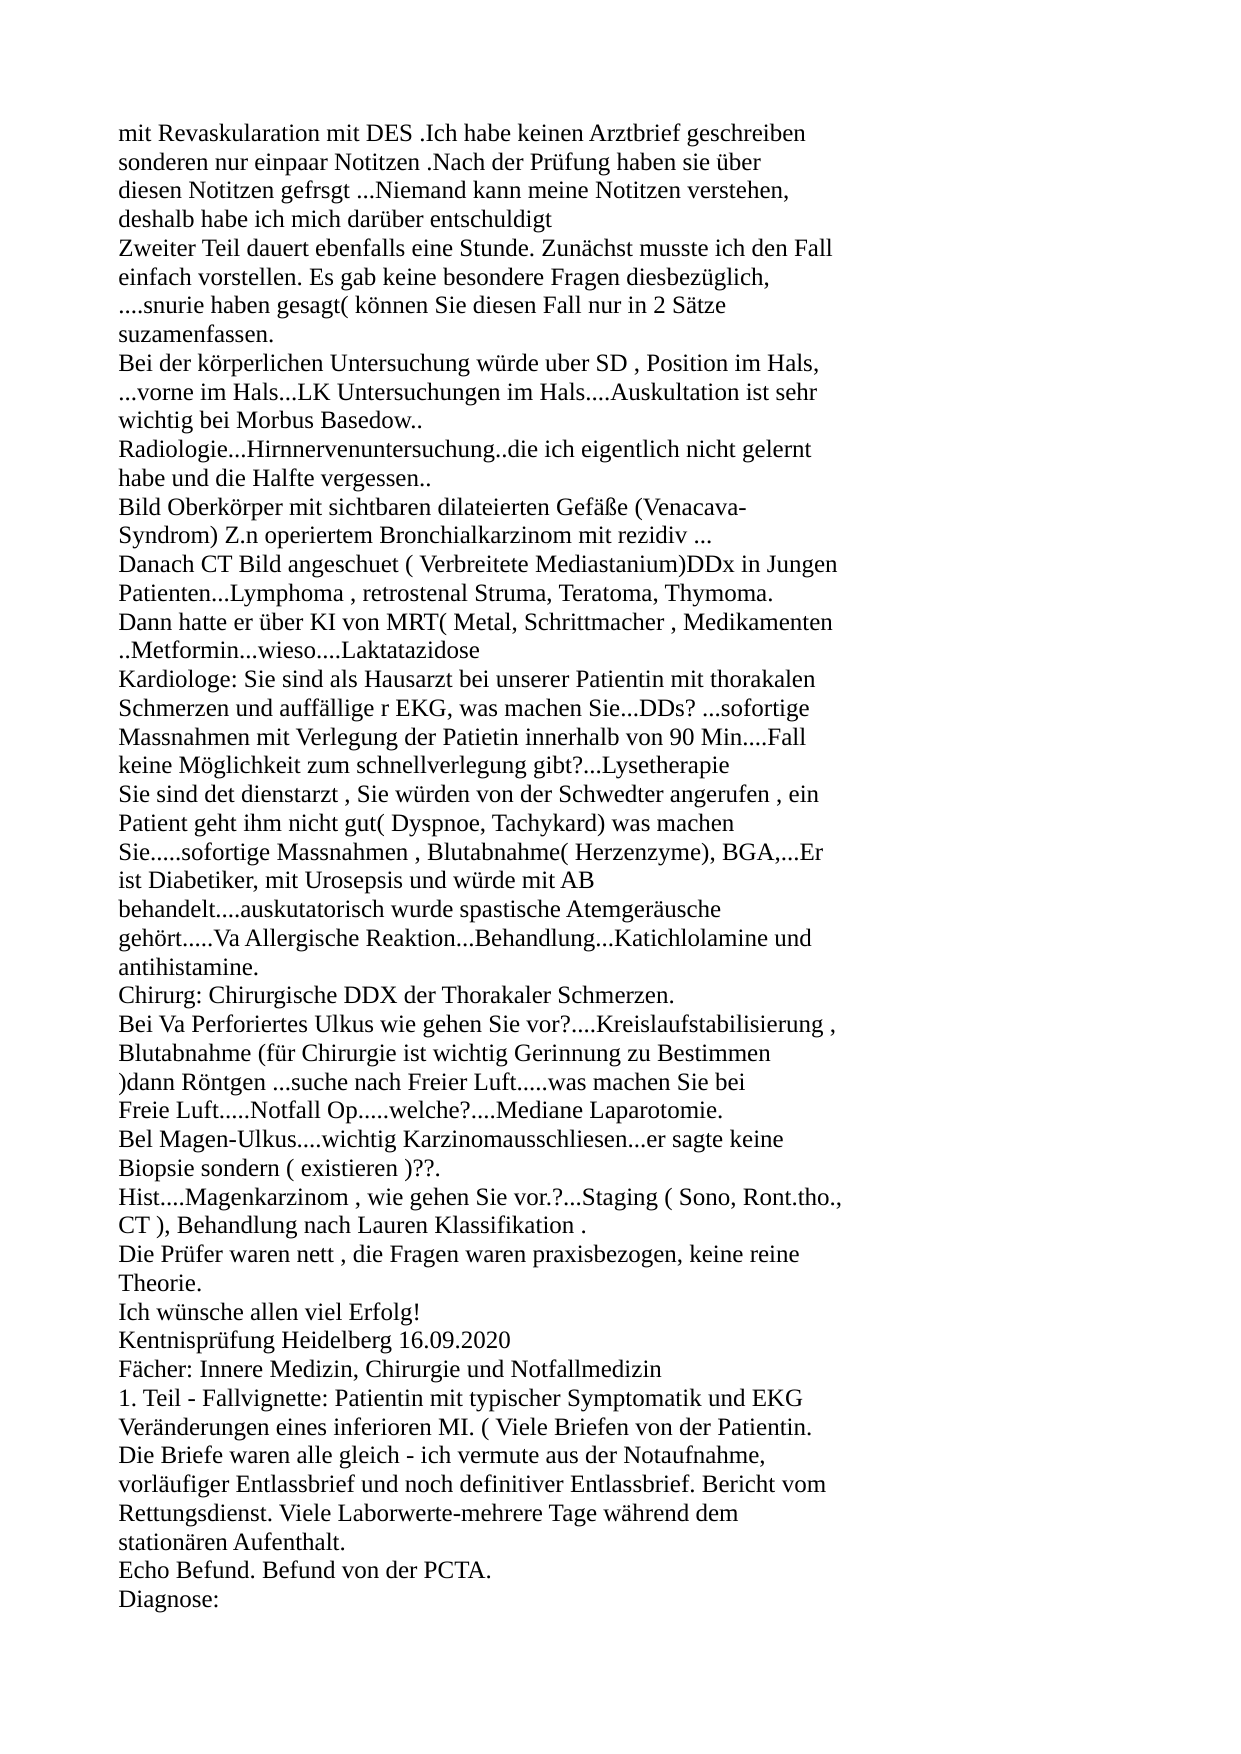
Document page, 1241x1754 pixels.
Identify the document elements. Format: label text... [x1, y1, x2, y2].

text Biopsie sondern ( existieren )??. [118, 1153, 1122, 1182]
text Sie sind det dienstarzt , Sie würden von der Schwedter angerufen , ein [118, 779, 1122, 808]
text Die Briefe waren alle gleich - ich vermute aus der Notaufnahme, [118, 1441, 1122, 1469]
text Hist....Magenkarzinom , wie gehen Sie vor.?...Staging ( Sono, Ront.tho., [118, 1182, 1122, 1211]
text )dann Röntgen ...suche nach Freier Luft.....was machen Sie bei [118, 1067, 1122, 1096]
text CT ), Behandlung nach Lauren Klassifikation . [118, 1211, 1122, 1239]
text Kardiologe: Sie sind als Hausarzt bei unserer Patientin mit thorakalen [118, 664, 1122, 693]
text Ich wünsche allen viel Erfolg! [118, 1297, 1122, 1326]
text Radiologie...Hirnnervenuntersuchung..die ich eigentlich nicht gelernt [118, 434, 1122, 463]
text Patient geht ihm nicht gut( Dyspnoe, Tachykard) was machen [118, 808, 1122, 837]
text Rettungsdienst. Viele Laborwerte-mehrere Tage während dem [118, 1498, 1122, 1527]
text Veränderungen eines inferioren MI. ( Viele Briefen von der Patientin. [118, 1412, 1122, 1441]
text Zweiter Teil dauert ebenfalls eine Stunde. Zunächst musste ich den Fall [118, 233, 1122, 262]
text vorläufiger Entlassbrief und noch definitiver Entlassbrief. Bericht vom [118, 1469, 1122, 1498]
text Freie Luft.....Notfall Op.....welche?....Mediane Laparotomie. [118, 1096, 1122, 1124]
text mit Revaskularation mit DES .Ich habe keinen Arztbrief geschreiben [118, 118, 1122, 147]
text Massnahmen mit Verlegung der Patietin innerhalb von 90 Min....Fall [118, 722, 1122, 751]
text Chirurg: Chirurgische DDX der Thorakaler Schmerzen. [118, 981, 1122, 1009]
text Die Prüfer waren nett , die Fragen waren praxisbezogen, keine reine [118, 1239, 1122, 1268]
text Bei der körperlichen Untersuchung würde uber SD , Position im Hals, [118, 348, 1122, 377]
text Dann hatte er über KI von MRT( Metal, Schrittmacher , Medikamenten [118, 607, 1122, 636]
text suzamenfassen. [118, 319, 1122, 348]
text Theorie. [118, 1268, 1122, 1297]
text deshalb habe ich mich darüber entschuldigt [118, 204, 1122, 233]
text ....snurie haben gesagt( können Sie diesen Fall nur in 2 Sätze [118, 291, 1122, 319]
text Patienten...Lymphoma , retrostenal Struma, Teratoma, Thymoma. [118, 578, 1122, 607]
text einfach vorstellen. Es gab keine besondere Fragen diesbezüglich, [118, 262, 1122, 291]
text wichtig bei Morbus Basedow.. [118, 406, 1122, 434]
text Kentnisprüfung Heidelberg 16.09.2020 [118, 1326, 1122, 1354]
text diesen Notitzen gefrsgt ...Niemand kann meine Notitzen verstehen, [118, 176, 1122, 204]
text Sie.....sofortige Massnahmen , Blutabnahme( Herzenzyme), BGA,...Er [118, 837, 1122, 866]
text Echo Befund. Befund von der PCTA. [118, 1556, 1122, 1584]
text habe und die Halfte vergessen.. [118, 463, 1122, 492]
text Fächer: Innere Medizin, Chirurgie und Notfallmedizin [118, 1354, 1122, 1383]
text Danach CT Bild angeschuet ( Verbreitete Mediastanium)DDx in Jungen [118, 549, 1122, 578]
text 1. Teil - Fallvignette: Patientin mit typischer Symptomatik und EKG [118, 1383, 1122, 1412]
text Schmerzen und auffällige r EKG, was machen Sie...DDs? ...sofortige [118, 693, 1122, 722]
text ...vorne im Hals...LK Untersuchungen im Hals....Auskultation ist sehr [118, 377, 1122, 406]
text Blutabnahme (für Chirurgie ist wichtig Gerinnung zu Bestimmen [118, 1038, 1122, 1067]
text antihistamine. [118, 952, 1122, 981]
text Syndrom) Z.n operiertem Bronchialkarzinom mit rezidiv ... [118, 521, 1122, 549]
text keine Möglichkeit zum schnellverlegung gibt?...Lysetherapie [118, 751, 1122, 779]
text Bei Va Perforiertes Ulkus wie gehen Sie vor?....Kreislaufstabilisierung , [118, 1009, 1122, 1038]
text sonderen nur einpaar Notitzen .Nach der Prüfung haben sie über [118, 147, 1122, 176]
text behandelt....auskutatorisch wurde spastische Atemgeräusche [118, 894, 1122, 923]
text Bel Magen-Ulkus....wichtig Karzinomausschliesen...er sagte keine [118, 1124, 1122, 1153]
text Bild Oberkörper mit sichtbaren dilateierten Gefäße (Venacava- [118, 492, 1122, 521]
text stationären Aufenthalt. [118, 1527, 1122, 1556]
text gehört.....Va Allergische Reaktion...Behandlung...Katichlolamine und [118, 923, 1122, 952]
text ist Diabetiker, mit Urosepsis und würde mit AB [118, 866, 1122, 894]
text Diagnose: [118, 1584, 1122, 1613]
text ..Metformin...wieso....Laktatazidose [118, 636, 1122, 664]
